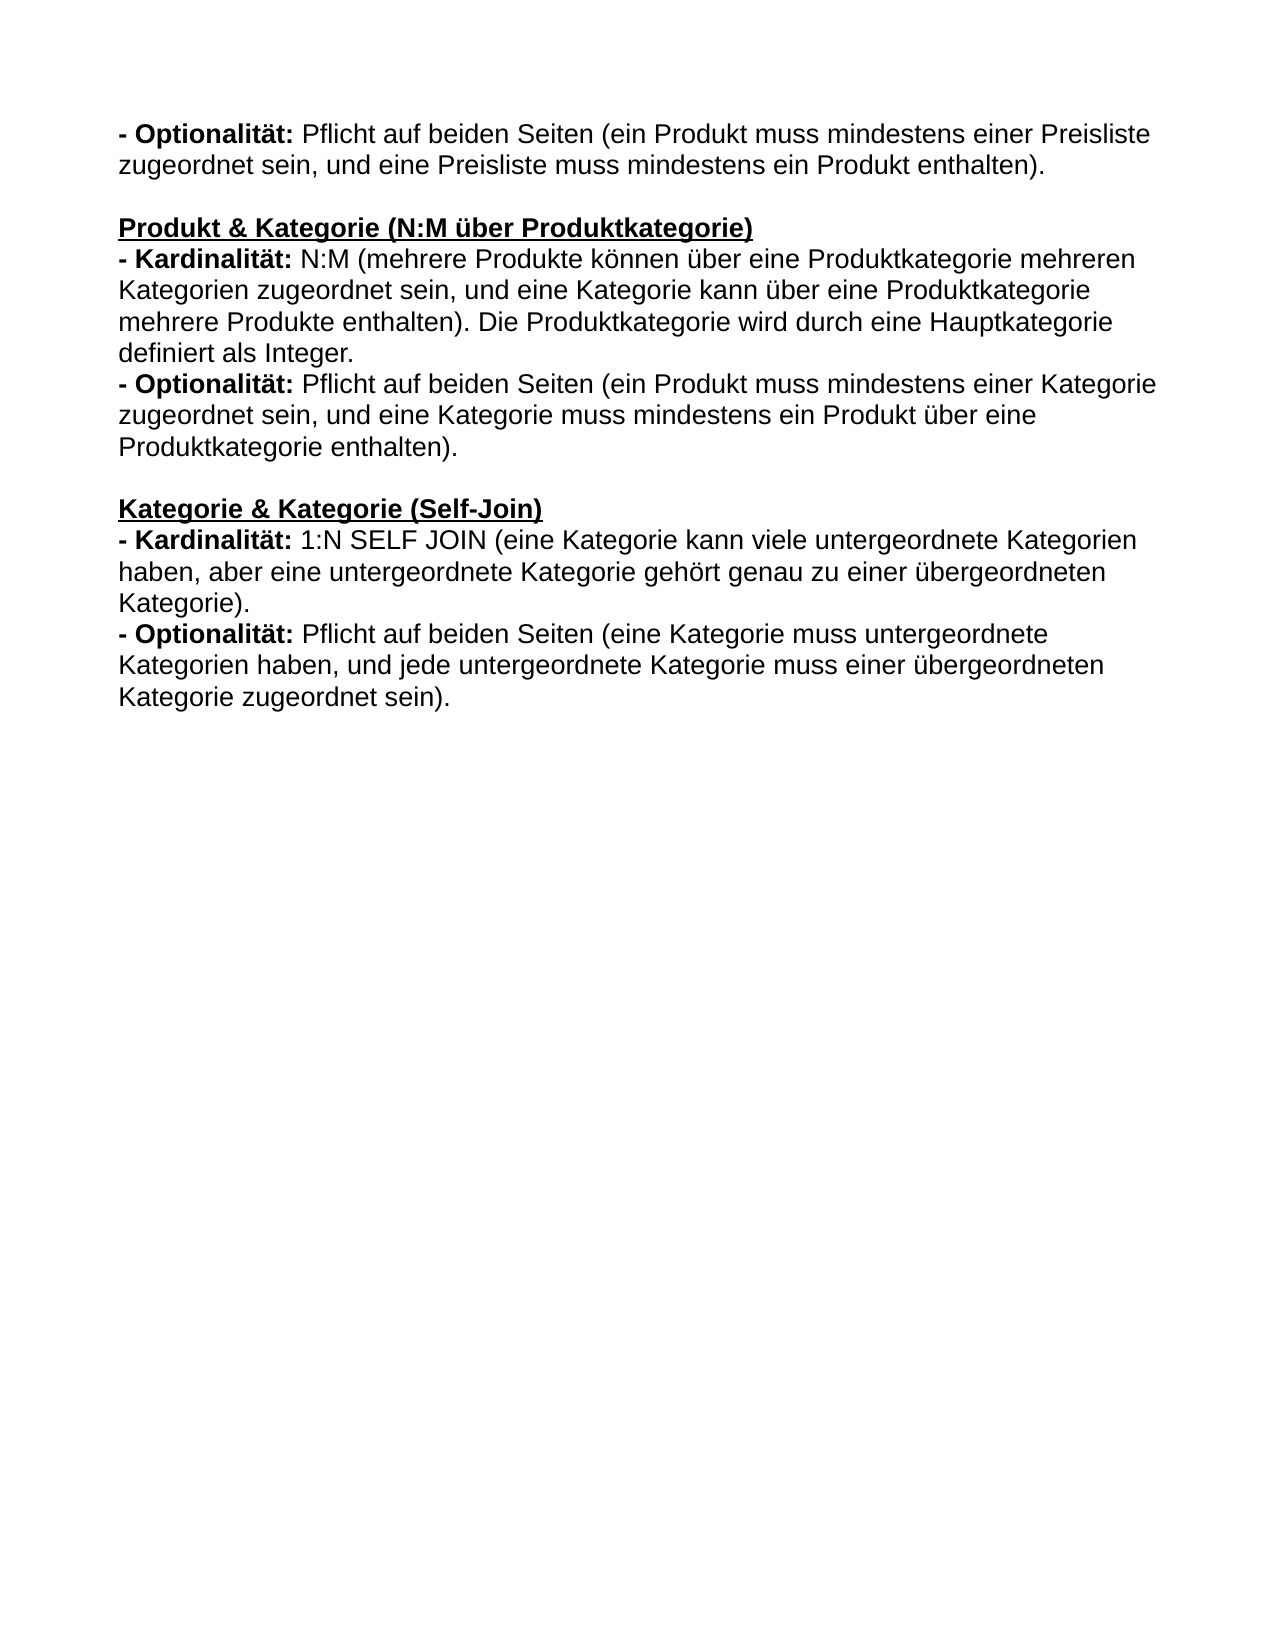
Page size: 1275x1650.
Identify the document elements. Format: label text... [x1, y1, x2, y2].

text - Kardinalität: N:M (mehrere Produkte können über eine Produktkategorie mehreren Kategorien zugeordnet sein, und eine Kategorie kann über eine Produktkategorie mehrere Produkte enthalten). Die Produktkategorie wird durch eine Hauptkategorie definiert als Integer. [118, 243, 1157, 368]
text - Optionalität: Pflicht auf beiden Seiten (ein Produkt muss mindestens einer Preisliste zugeordnet sein, und eine Preisliste muss mindestens ein Produkt enthalten). [118, 118, 1157, 181]
text Produkt & Kategorie (N:M über Produktkategorie) [118, 212, 1157, 243]
text - Optionalität: Pflicht auf beiden Seiten (ein Produkt muss mindestens einer Kategorie zugeordnet sein, und eine Kategorie muss mindestens ein Produkt über eine Produktkategorie enthalten). [118, 368, 1157, 462]
text - Optionalität: Pflicht auf beiden Seiten (eine Kategorie muss untergeordnete Kategorien haben, und jede untergeordnete Kategorie muss einer übergeordneten Kategorie zugeordnet sein). [118, 618, 1157, 712]
text - Kardinalität: 1:N SELF JOIN (eine Kategorie kann viele untergeordnete Kategorien haben, aber eine untergeordnete Kategorie gehört genau zu einer übergeordneten Kategorie). [118, 524, 1157, 618]
text Kategorie & Kategorie (Self-Join) [118, 493, 1157, 524]
